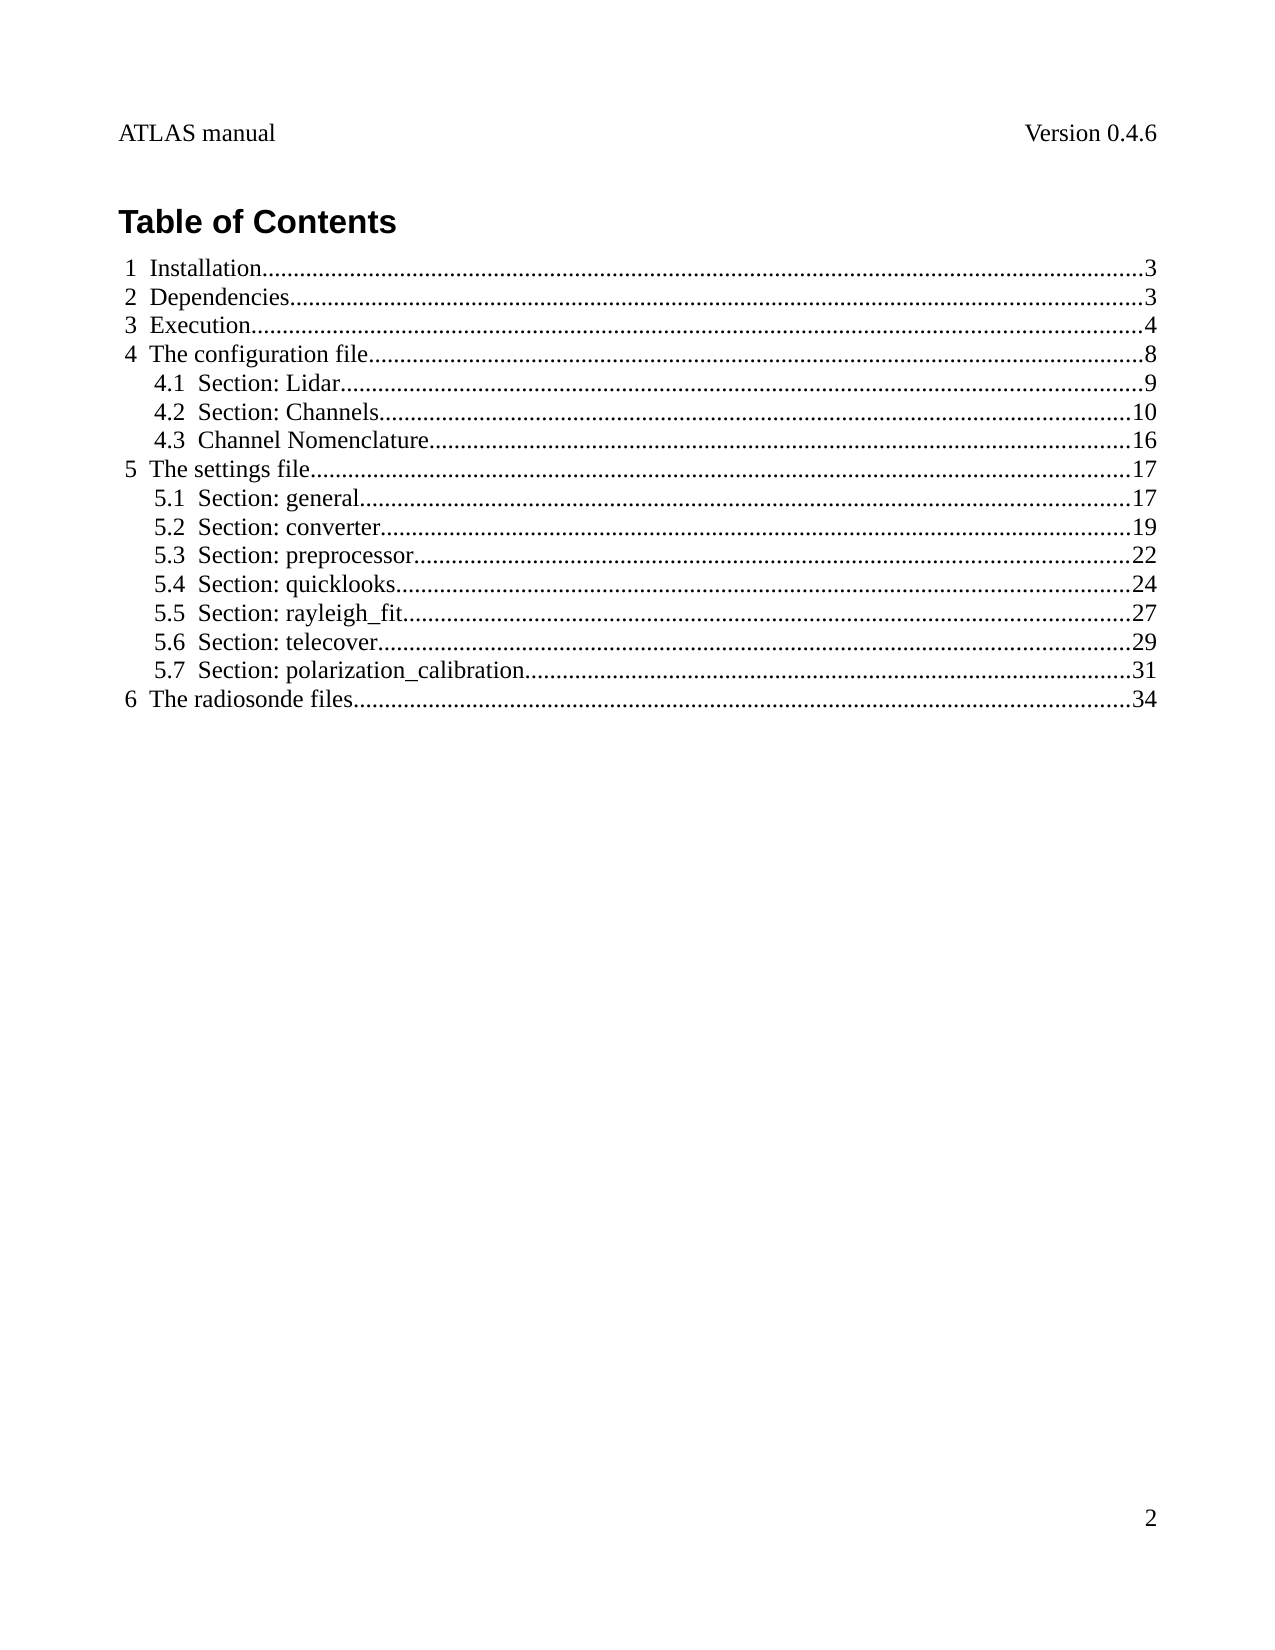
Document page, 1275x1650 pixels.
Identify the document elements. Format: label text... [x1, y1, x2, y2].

text 4.3 Channel Nomenclature 16 [148, 425, 1157, 454]
text 4.1 Section: Lidar 9 [148, 368, 1157, 397]
text 5.1 Section: general 17 [148, 483, 1157, 512]
text 4 The configuration file 8 [118, 339, 1157, 368]
subtitle Table of Contents [118, 202, 1157, 240]
text 6 The radiosonde files 34 [118, 684, 1157, 713]
text 5.6 Section: telecover 29 [148, 627, 1157, 655]
text 2 Dependencies 3 [118, 282, 1157, 310]
text 3 Execution 4 [118, 310, 1157, 339]
text 5.3 Section: preprocessor 22 [148, 540, 1157, 569]
text 5.2 Section: converter 19 [148, 512, 1157, 540]
text 5.4 Section: quicklooks 24 [148, 569, 1157, 598]
text 4.2 Section: Channels 10 [148, 397, 1157, 425]
text 1 Installation 3 [118, 253, 1157, 282]
text 5.5 Section: rayleigh_fit 27 [148, 598, 1157, 627]
text 5.7 Section: polarization_calibration 31 [148, 655, 1157, 684]
text 5 The settings file 17 [118, 454, 1157, 483]
